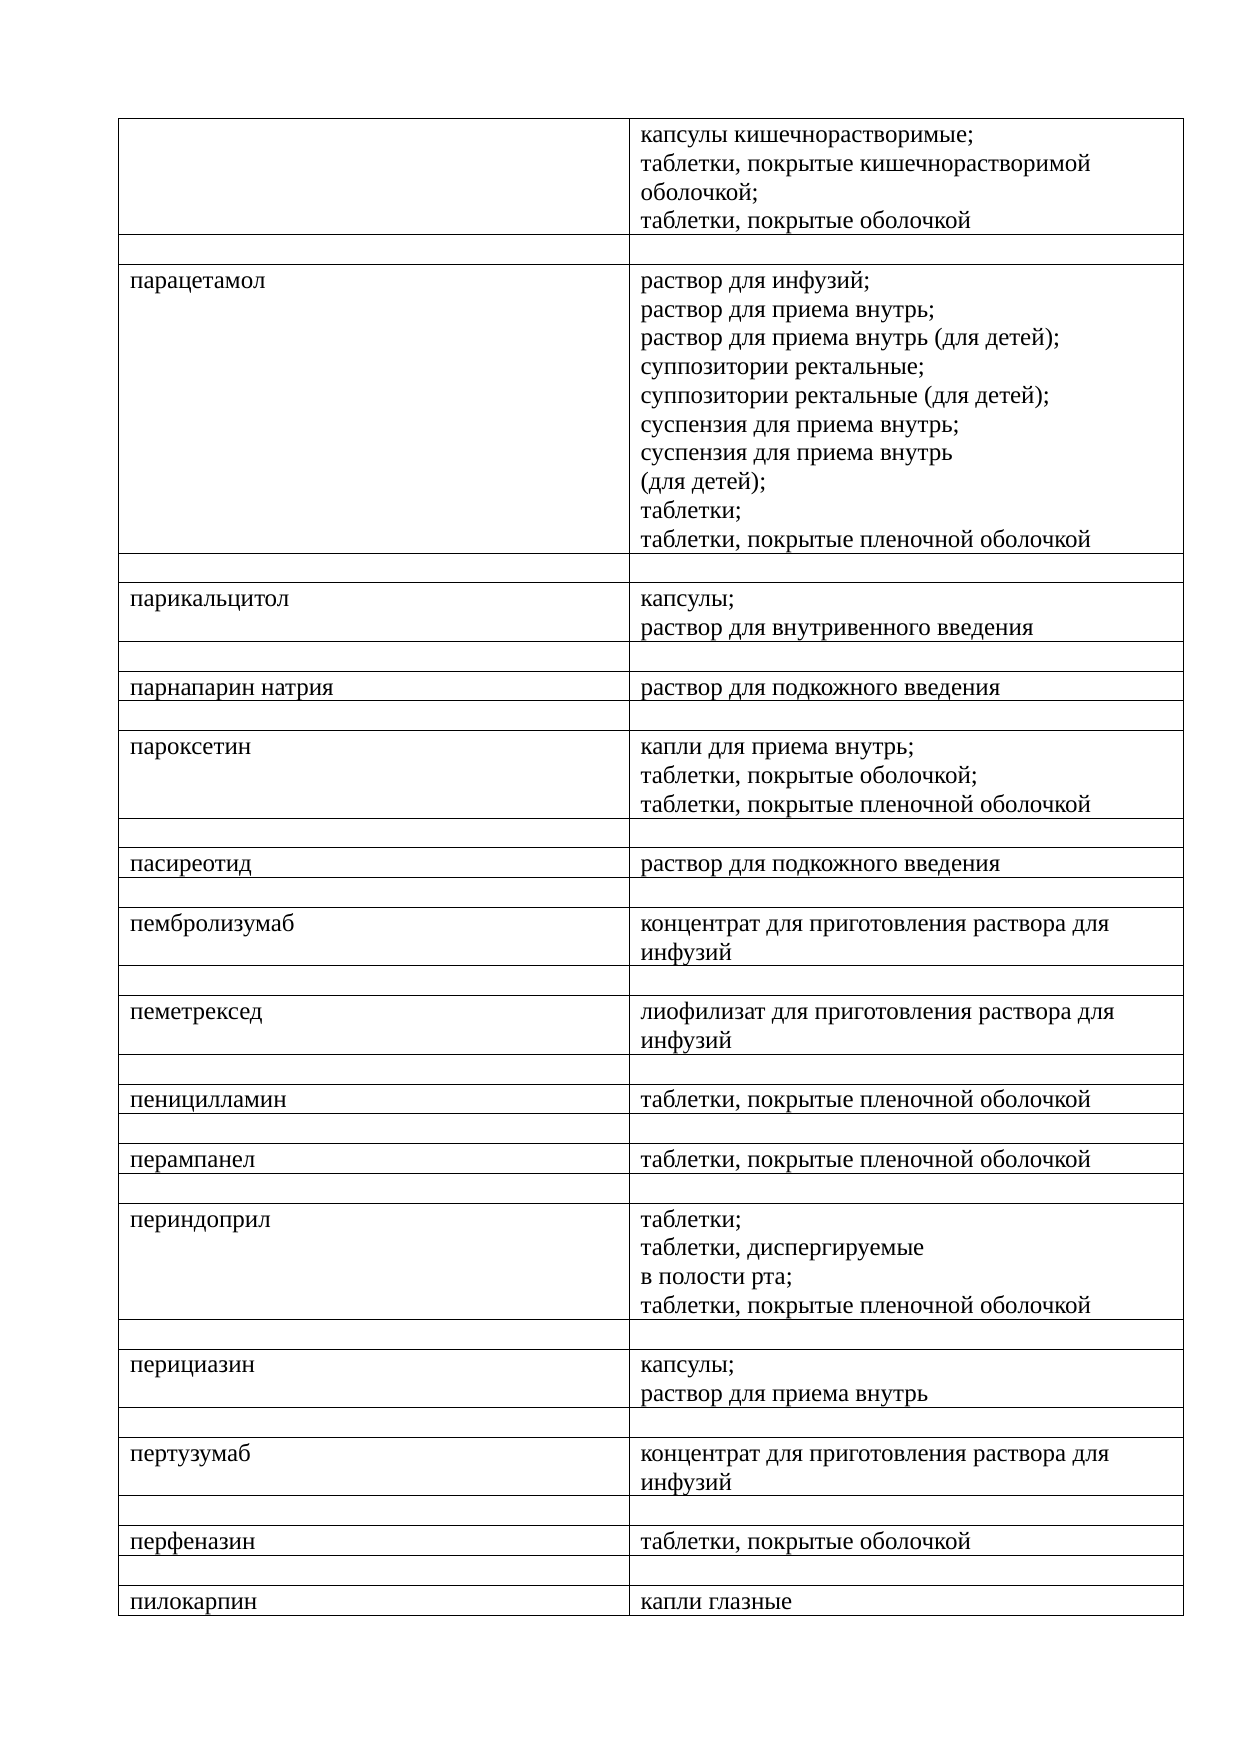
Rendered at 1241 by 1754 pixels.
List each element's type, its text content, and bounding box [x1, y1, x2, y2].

table_cell [119, 1408, 629, 1437]
table_cell пембролизумаб [119, 908, 629, 965]
table_cell периндоприл [119, 1204, 629, 1319]
table_cell таблетки, покрытые пленочной оболочкой [630, 1144, 1183, 1173]
table_cell [119, 1055, 629, 1083]
table_cell капсулы кишечнорастворимые; таблетки, покрытые кишечнорастворимой оболочкой; таблетки, покрытые оболочкой [630, 119, 1183, 234]
table_cell [630, 701, 1183, 730]
table_cell пасиреотид [119, 848, 629, 877]
table_cell [630, 819, 1183, 847]
table_cell пеметрексед [119, 996, 629, 1054]
table_cell перфеназин [119, 1526, 629, 1555]
table_cell [630, 1114, 1183, 1143]
table_cell перициазин [119, 1350, 629, 1407]
table_cell [119, 1320, 629, 1348]
table_cell [630, 1496, 1183, 1525]
table_cell капли для приема внутрь; таблетки, покрытые оболочкой; таблетки, покрытые пленочной оболочкой [630, 731, 1183, 817]
table_cell раствор для подкожного введения [630, 672, 1183, 700]
table_cell [119, 1114, 629, 1143]
table_cell [630, 878, 1183, 907]
table_cell капли глазные [630, 1586, 1183, 1614]
table_cell таблетки, покрытые оболочкой [630, 1526, 1183, 1555]
table_cell перампанел [119, 1144, 629, 1173]
table_cell [119, 878, 629, 907]
table_cell [119, 554, 629, 582]
table_cell парикальцитол [119, 583, 629, 641]
table_cell [630, 1174, 1183, 1203]
table_cell лиофилизат для приготовления раствора для инфузий [630, 996, 1183, 1054]
table_cell [119, 119, 629, 234]
table_cell пароксетин [119, 731, 629, 817]
table_cell [119, 1496, 629, 1525]
table_cell [119, 701, 629, 730]
table_cell [119, 1556, 629, 1585]
table_cell концентрат для приготовления раствора для инфузий [630, 908, 1183, 965]
table_cell [630, 1055, 1183, 1083]
table_cell [119, 642, 629, 671]
table_cell [119, 1174, 629, 1203]
table_cell [630, 554, 1183, 582]
table_cell таблетки, покрытые пленочной оболочкой [630, 1085, 1183, 1113]
table_cell капсулы; раствор для приема внутрь [630, 1350, 1183, 1407]
table_cell капсулы; раствор для внутривенного введения [630, 583, 1183, 641]
table_cell раствор для инфузий; раствор для приема внутрь; раствор для приема внутрь (для детей); суппозитории ректальные; суппозитории ректальные (для детей); суспензия для приема внутрь; суспензия для приема внутрь (для детей); таблетки; таблетки, покрытые пленочной оболочкой [630, 265, 1183, 552]
table_cell концентрат для приготовления раствора для инфузий [630, 1438, 1183, 1495]
table_cell [630, 1556, 1183, 1585]
table_cell [119, 819, 629, 847]
table_cell парнапарин натрия [119, 672, 629, 700]
table_cell пертузумаб [119, 1438, 629, 1495]
table_cell [630, 235, 1183, 264]
table_cell [630, 1320, 1183, 1348]
table_cell пилокарпин [119, 1586, 629, 1614]
table_cell [630, 642, 1183, 671]
table_cell [630, 966, 1183, 995]
table_cell [119, 966, 629, 995]
table_cell таблетки; таблетки, диспергируемые в полости рта; таблетки, покрытые пленочной оболочкой [630, 1204, 1183, 1319]
table_cell раствор для подкожного введения [630, 848, 1183, 877]
table_cell [630, 1408, 1183, 1437]
table_cell пеницилламин [119, 1085, 629, 1113]
table_cell парацетамол [119, 265, 629, 552]
table_cell [119, 235, 629, 264]
